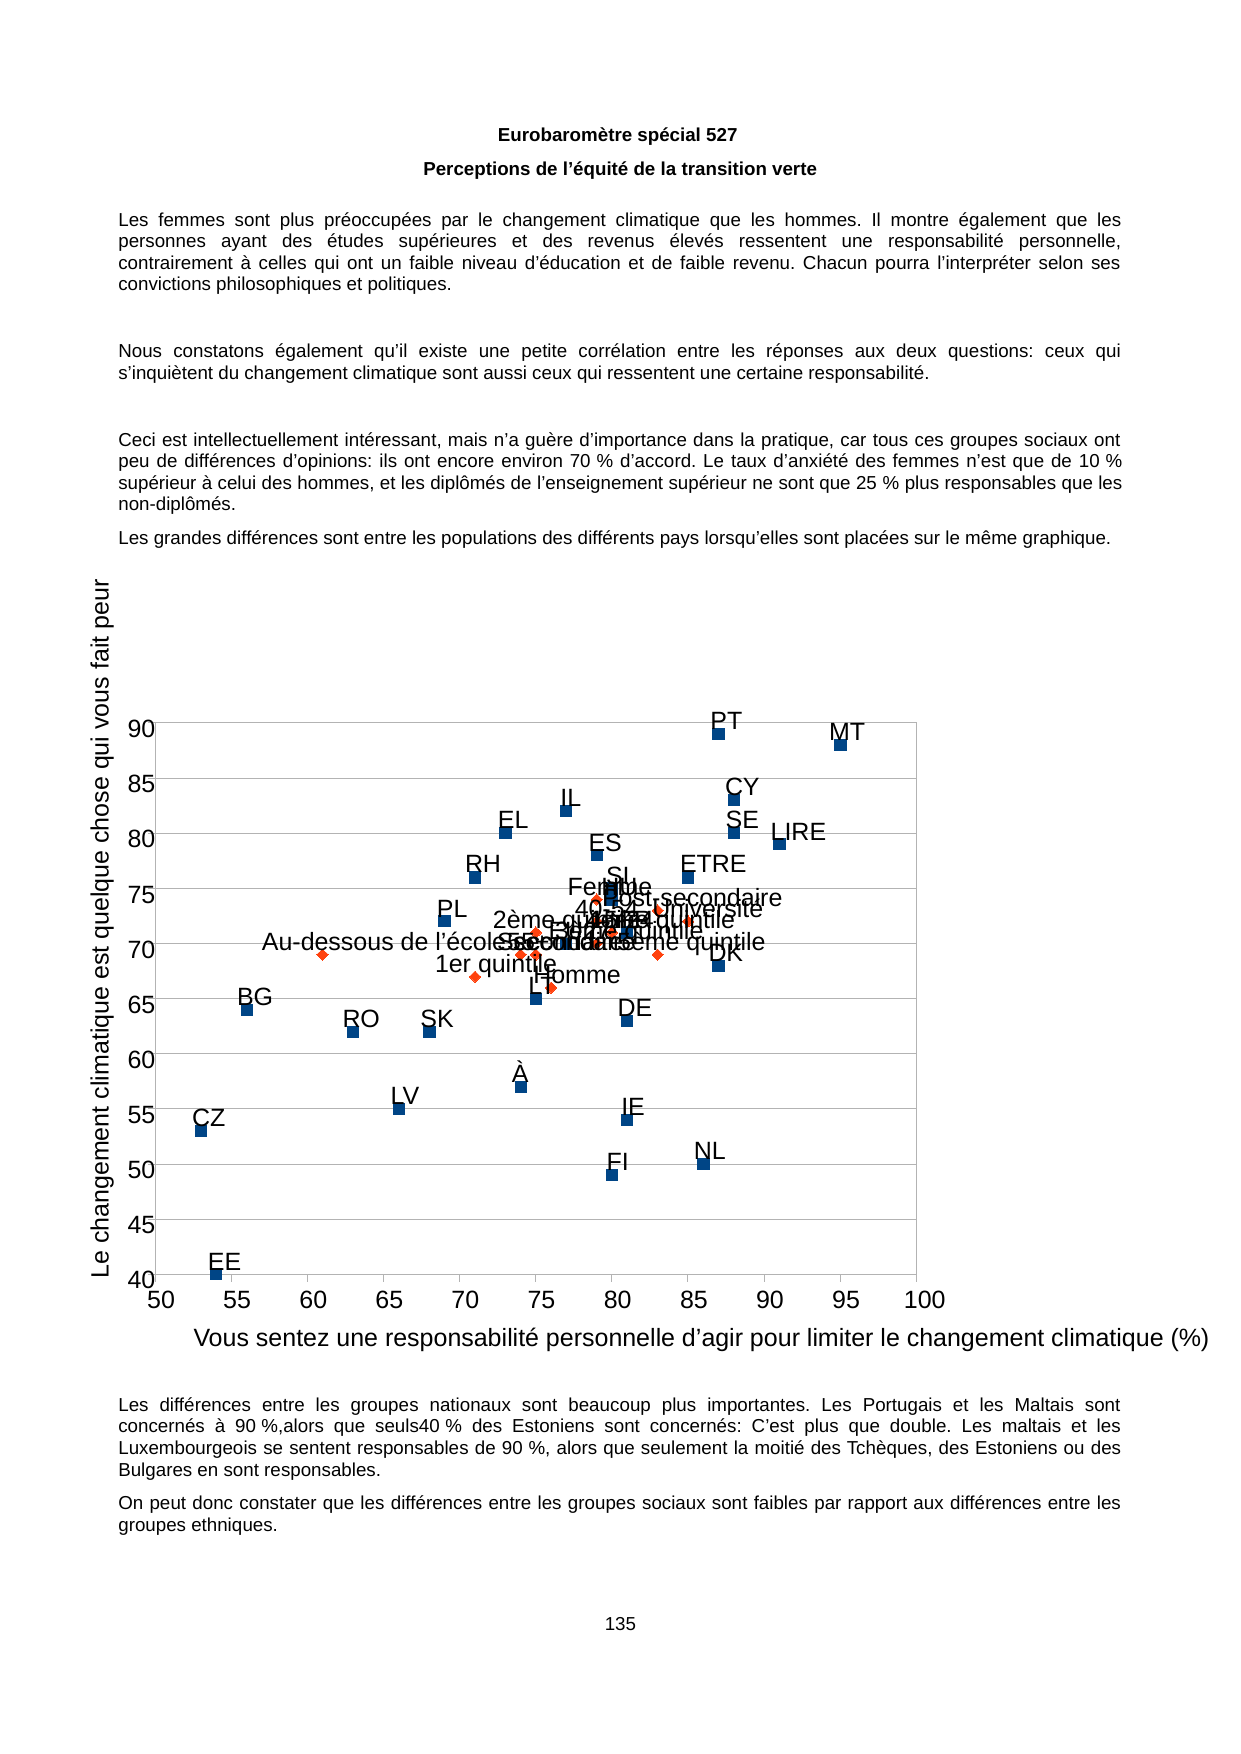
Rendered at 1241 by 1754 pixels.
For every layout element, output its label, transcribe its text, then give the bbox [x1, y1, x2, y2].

text Les différences entre les groupes nationaux sont beaucoup plus importantes. Les Portugais et les Maltais sont concernés à 90 %,alors que seuls40 % des Estoniens sont concernés: C’est plus que double. Les maltais et les Luxembourgeois se sentent responsables de 90 %, alors que seulement la moitié des Tchèques, des Estoniens ou des Bulgares en sont responsables. [118, 1394, 1122, 1480]
text Nous constatons également qu’il existe une petite corrélation entre les réponses aux deux questions: ceux qui s’inquiètent du changement climatique sont aussi ceux qui ressentent une certaine responsabilité. [118, 340, 1122, 383]
text Les femmes sont plus préoccupées par le changement climatique que les hommes. Il montre également que les personnes ayant des études supérieures et des revenus élevés ressentent une responsabilité personnelle, contrairement à celles qui ont un faible niveau d’éducation et de faible revenu. Chacun pourra l’interpréter selon ses convictions philosophiques et politiques. [118, 208, 1122, 295]
text Les grandes différences sont entre les populations des différents pays lorsqu’elles sont placées sur le même graphique. [118, 527, 1122, 548]
text On peut donc constater que les différences entre les groupes sociaux sont faibles par rapport aux différences entre les groupes ethniques. [118, 1492, 1122, 1535]
text Ceci est intellectuellement intéressant, mais n’a guère d’importance dans la pratique, car tous ces groupes sociaux ont peu de différences d’opinions: ils ont encore environ 70 % d’accord. Le taux d’anxiété des femmes n’est que de 10 % supérieur à celui des hommes, et les diplômés de l’enseignement supérieur ne sont que 25 % plus responsables que les non-diplômés. [118, 428, 1122, 515]
